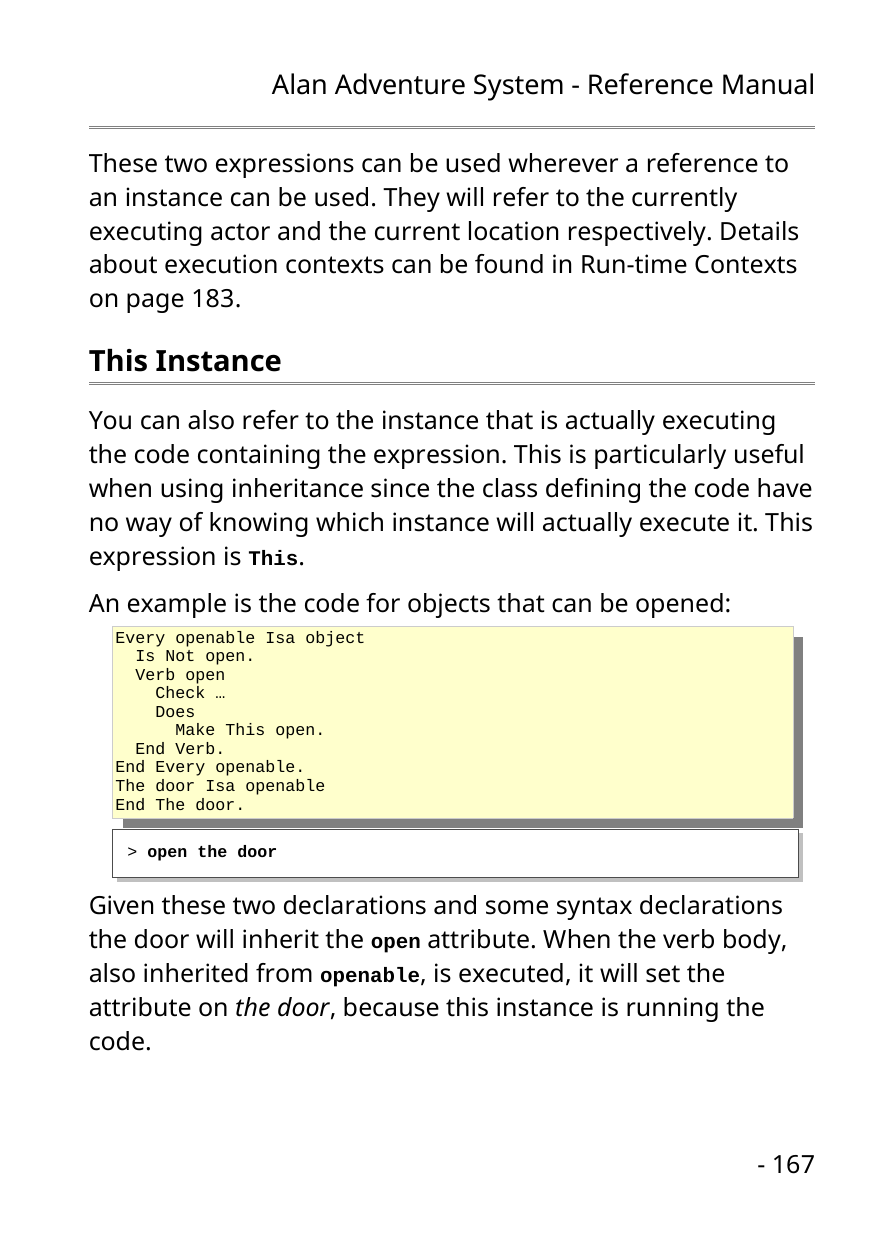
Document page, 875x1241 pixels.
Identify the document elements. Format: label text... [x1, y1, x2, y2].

text These two expressions can be used wherever a reference to an instance can be used. They will refer to the currently executing actor and the current location respectively. Details about execution contexts can be found in Run-time Contexts on page 142. [88, 146, 815, 315]
text > open the door [113, 830, 798, 877]
subtitle This Instance [88, 341, 815, 384]
text The door Isa openable End The door. [113, 775, 793, 818]
text An example is the code for objects that can be opened: [88, 586, 815, 620]
text You can also refer to the instance that is actually executing the code containing the expression. This is particularly useful when using inheritance since the class defining the code have no way of knowing which instance will actually execute it. This expression is This. [88, 403, 815, 573]
text Given these two declarations and some syntax declarations the door will inherit the open attribute. When the verb body, also inherited from openable, is executed, it will set the attribute on the door, because this instance is running the code. [88, 888, 815, 1058]
text Every openable Isa object Is Not open. Verb open Check … Does Make This open. End Verb. End Every openable. [113, 627, 793, 775]
